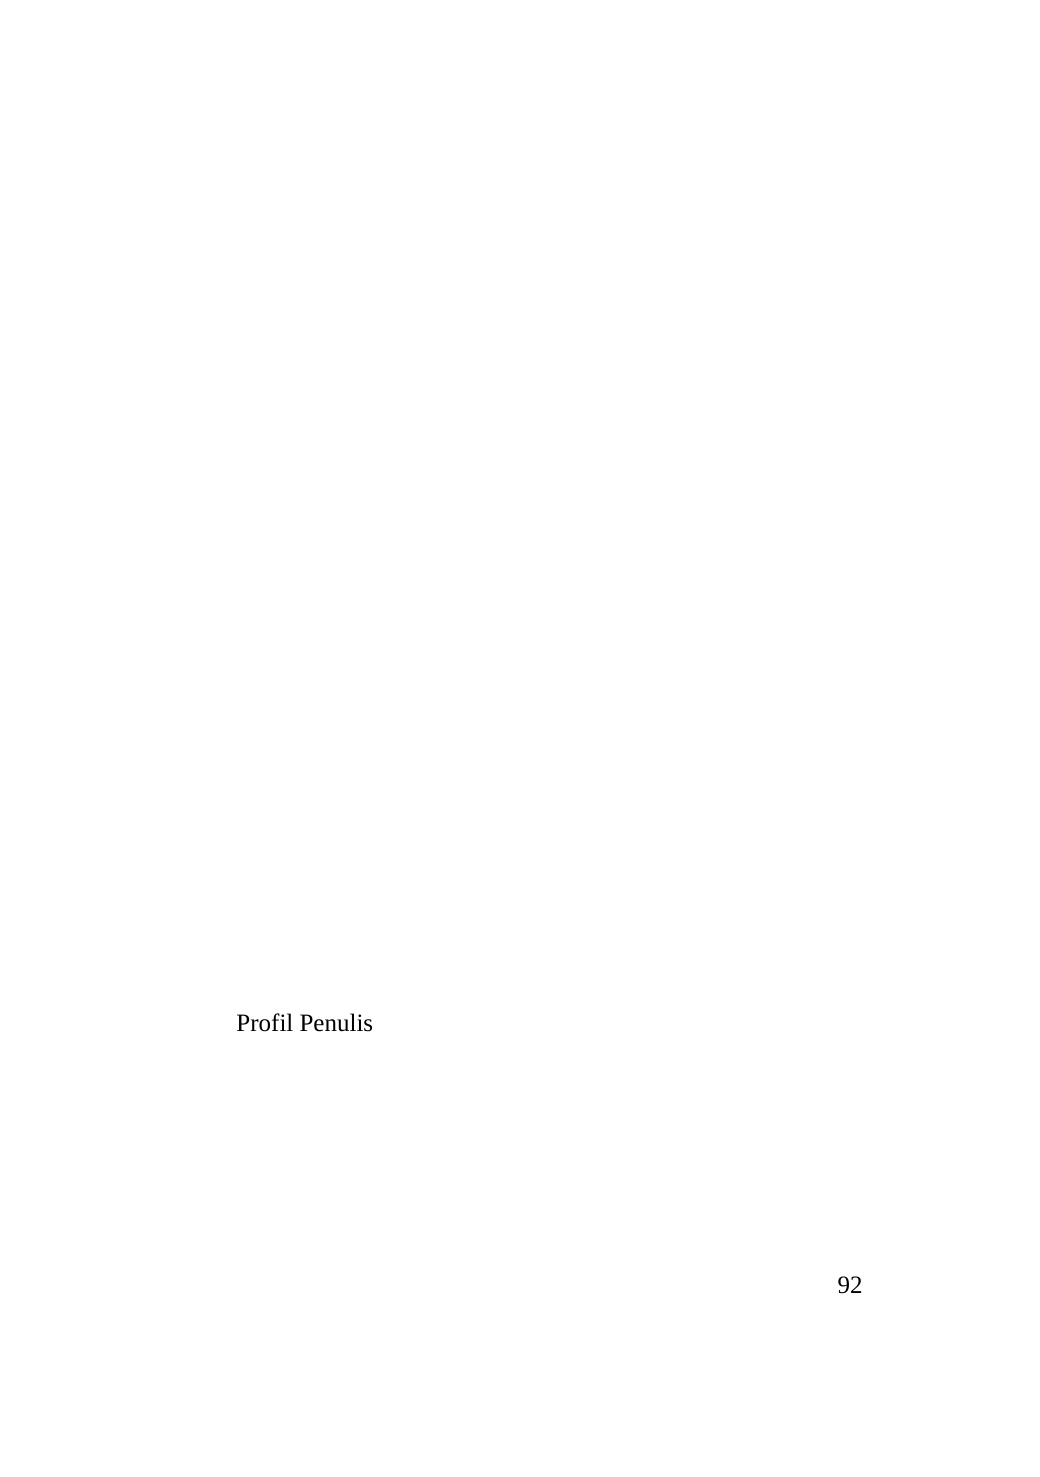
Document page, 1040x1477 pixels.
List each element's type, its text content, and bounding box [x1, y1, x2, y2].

text Profil Penulis [236, 1008, 862, 1037]
